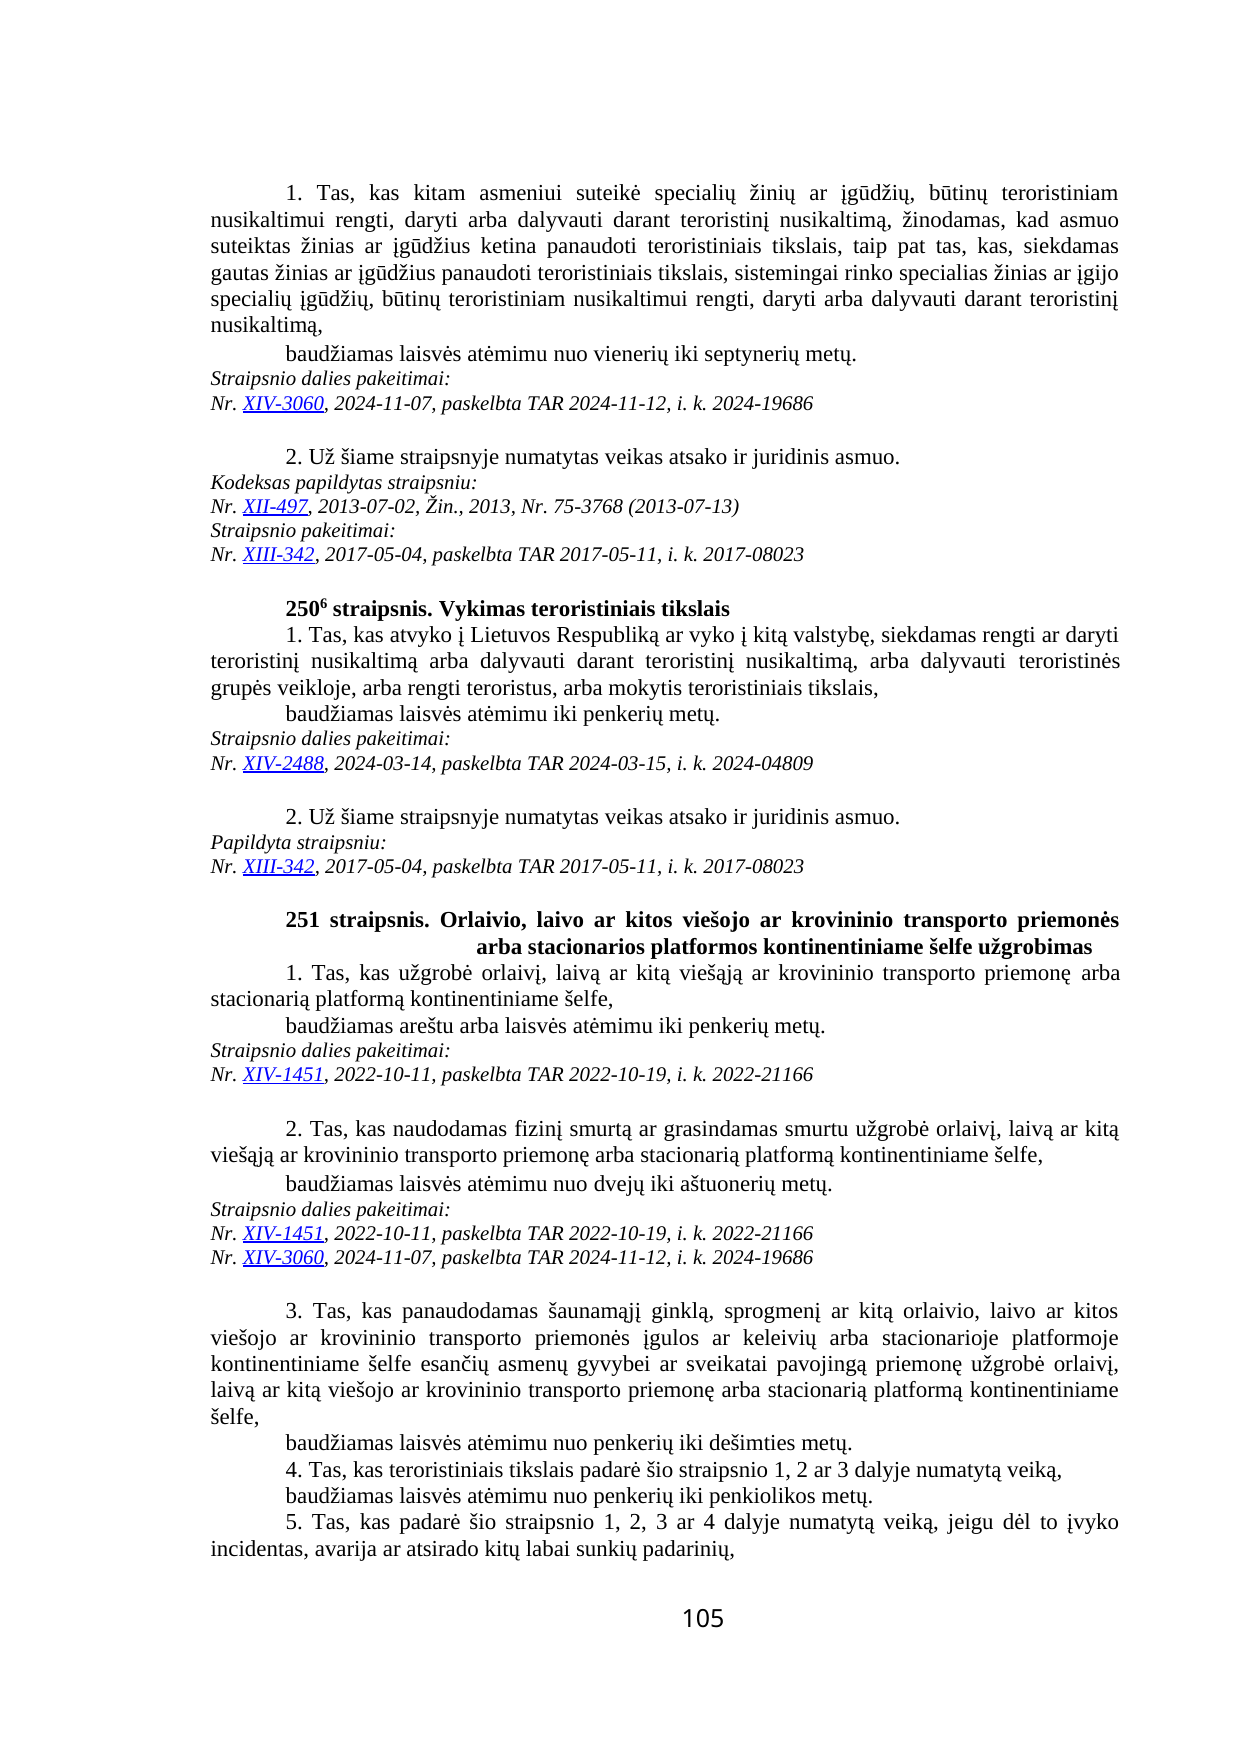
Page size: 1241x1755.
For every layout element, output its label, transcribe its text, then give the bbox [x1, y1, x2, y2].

text 5. Tas, kas padarė šio straipsnio 1, 2, 3 ar 4 dalyje numatytą veiką, jeigu dėl to įvyko incidentas, avarija ar atsirado kitų labai sunkių padarinių, [210, 1508, 1120, 1561]
text 1. Tas, kas kitam asmeniui suteikė specialių žinių ar įgūdžių, būtinų teroristiniam nusikaltimui rengti, daryti arba dalyvauti darant teroristinį nusikaltimą, žinodamas, kad asmuo suteiktas žinias ar įgūdžius ketina panaudoti teroristiniais tikslais, taip pat tas, kas, siekdamas gautas žinias ar įgūdžius panaudoti teroristiniais tikslais, sistemingai rinko specialias žinias ar įgijo specialių įgūdžių, būtinų teroristiniam nusikaltimui rengti, daryti arba dalyvauti darant teroristinį nusikaltimą, [210, 179, 1120, 338]
text Nr. XIII-342, 2017-05-04, paskelbta TAR 2017-05-11, i. k. 2017-08023 [210, 854, 1120, 878]
text Nr. XIV-2488, 2024-03-14, paskelbta TAR 2024-03-15, i. k. 2024-04809 [210, 750, 1120, 774]
text baudžiamas laisvės atėmimu nuo dvejų iki aštuonerių metų. [210, 1168, 1120, 1197]
text 2. Už šiame straipsnyje numatytas veikas atsako ir juridinis asmuo. [210, 443, 1120, 469]
text Nr. XIV-3060, 2024-11-07, paskelbta TAR 2024-11-12, i. k. 2024-19686 [210, 1245, 1120, 1269]
text Nr. XIII-342, 2017-05-04, paskelbta TAR 2017-05-11, i. k. 2017-08023 [210, 542, 1120, 566]
text baudžiamas laisvės atėmimu nuo vienerių iki septynerių metų. [210, 338, 1120, 366]
text baudžiamas laisvės atėmimu nuo penkerių iki penkiolikos metų. [210, 1482, 1120, 1508]
text baudžiamas laisvės atėmimu nuo penkerių iki dešimties metų. [210, 1429, 1120, 1456]
text Nr. XIV-1451, 2022-10-11, paskelbta TAR 2022-10-19, i. k. 2022-21166 [210, 1221, 1120, 1245]
text Nr. XIV-3060, 2024-11-07, paskelbta TAR 2024-11-12, i. k. 2024-19686 [210, 390, 1120, 414]
text 2. Tas, kas naudodamas fizinį smurtą ar grasindamas smurtu užgrobė orlaivį, laivą ar kitą viešąją ar krovininio transporto priemonę arba stacionarią platformą kontinentiniame šelfe, [210, 1115, 1120, 1168]
text Straipsnio dalies pakeitimai: [210, 1197, 1120, 1221]
text 251 straipsnis. Orlaivio, laivo ar kitos viešojo ar krovininio transporto priemonės arba stacionarios platformos kontinentiniame šelfe užgrobimas [285, 906, 1120, 959]
text Nr. XII-497, 2013-07-02, Žin., 2013, Nr. 75-3768 (2013-07-13) [210, 494, 1120, 518]
text baudžiamas areštu arba laisvės atėmimu iki penkerių metų. [210, 1012, 1120, 1038]
text Straipsnio dalies pakeitimai: [210, 726, 1120, 750]
text baudžiamas laisvės atėmimu iki penkerių metų. [210, 700, 1120, 726]
text 3. Tas, kas panaudodamas šaunamąjį ginklą, sprogmenį ar kitą orlaivio, laivo ar kitos viešojo ar krovininio transporto priemonės įgulos ar keleivių arba stacionarioje platformoje kontinentiniame šelfe esančių asmenų gyvybei ar sveikatai pavojingą priemonę užgrobė orlaivį, laivą ar kitą viešojo ar krovininio transporto priemonę arba stacionarią platformą kontinentiniame šelfe, [210, 1297, 1120, 1429]
text 1. Tas, kas atvyko į Lietuvos Respubliką ar vyko į kitą valstybę, siekdamas rengti ar daryti teroristinį nusikaltimą arba dalyvauti darant teroristinį nusikaltimą, arba dalyvauti teroristinės grupės veikloje, arba rengti teroristus, arba mokytis teroristiniais tikslais, [210, 621, 1120, 700]
text Papildyta straipsniu: [210, 829, 1120, 854]
text 2. Už šiame straipsnyje numatytas veikas atsako ir juridinis asmuo. [210, 803, 1120, 829]
text Kodeksas papildytas straipsniu: [210, 469, 1120, 494]
text 1. Tas, kas užgrobė orlaivį, laivą ar kitą viešąją ar krovininio transporto priemonę arba stacionarią platformą kontinentiniame šelfe, [210, 959, 1120, 1012]
text Nr. XIV-1451, 2022-10-11, paskelbta TAR 2022-10-19, i. k. 2022-21166 [210, 1062, 1120, 1086]
text 2506 straipsnis. Vykimas teroristiniais tikslais [210, 594, 1120, 621]
text 4. Tas, kas teroristiniais tikslais padarė šio straipsnio 1, 2 ar 3 dalyje numatytą veiką, [210, 1456, 1120, 1482]
text Straipsnio dalies pakeitimai: [210, 366, 1120, 390]
text Straipsnio pakeitimai: [210, 518, 1120, 542]
text Straipsnio dalies pakeitimai: [210, 1038, 1120, 1062]
